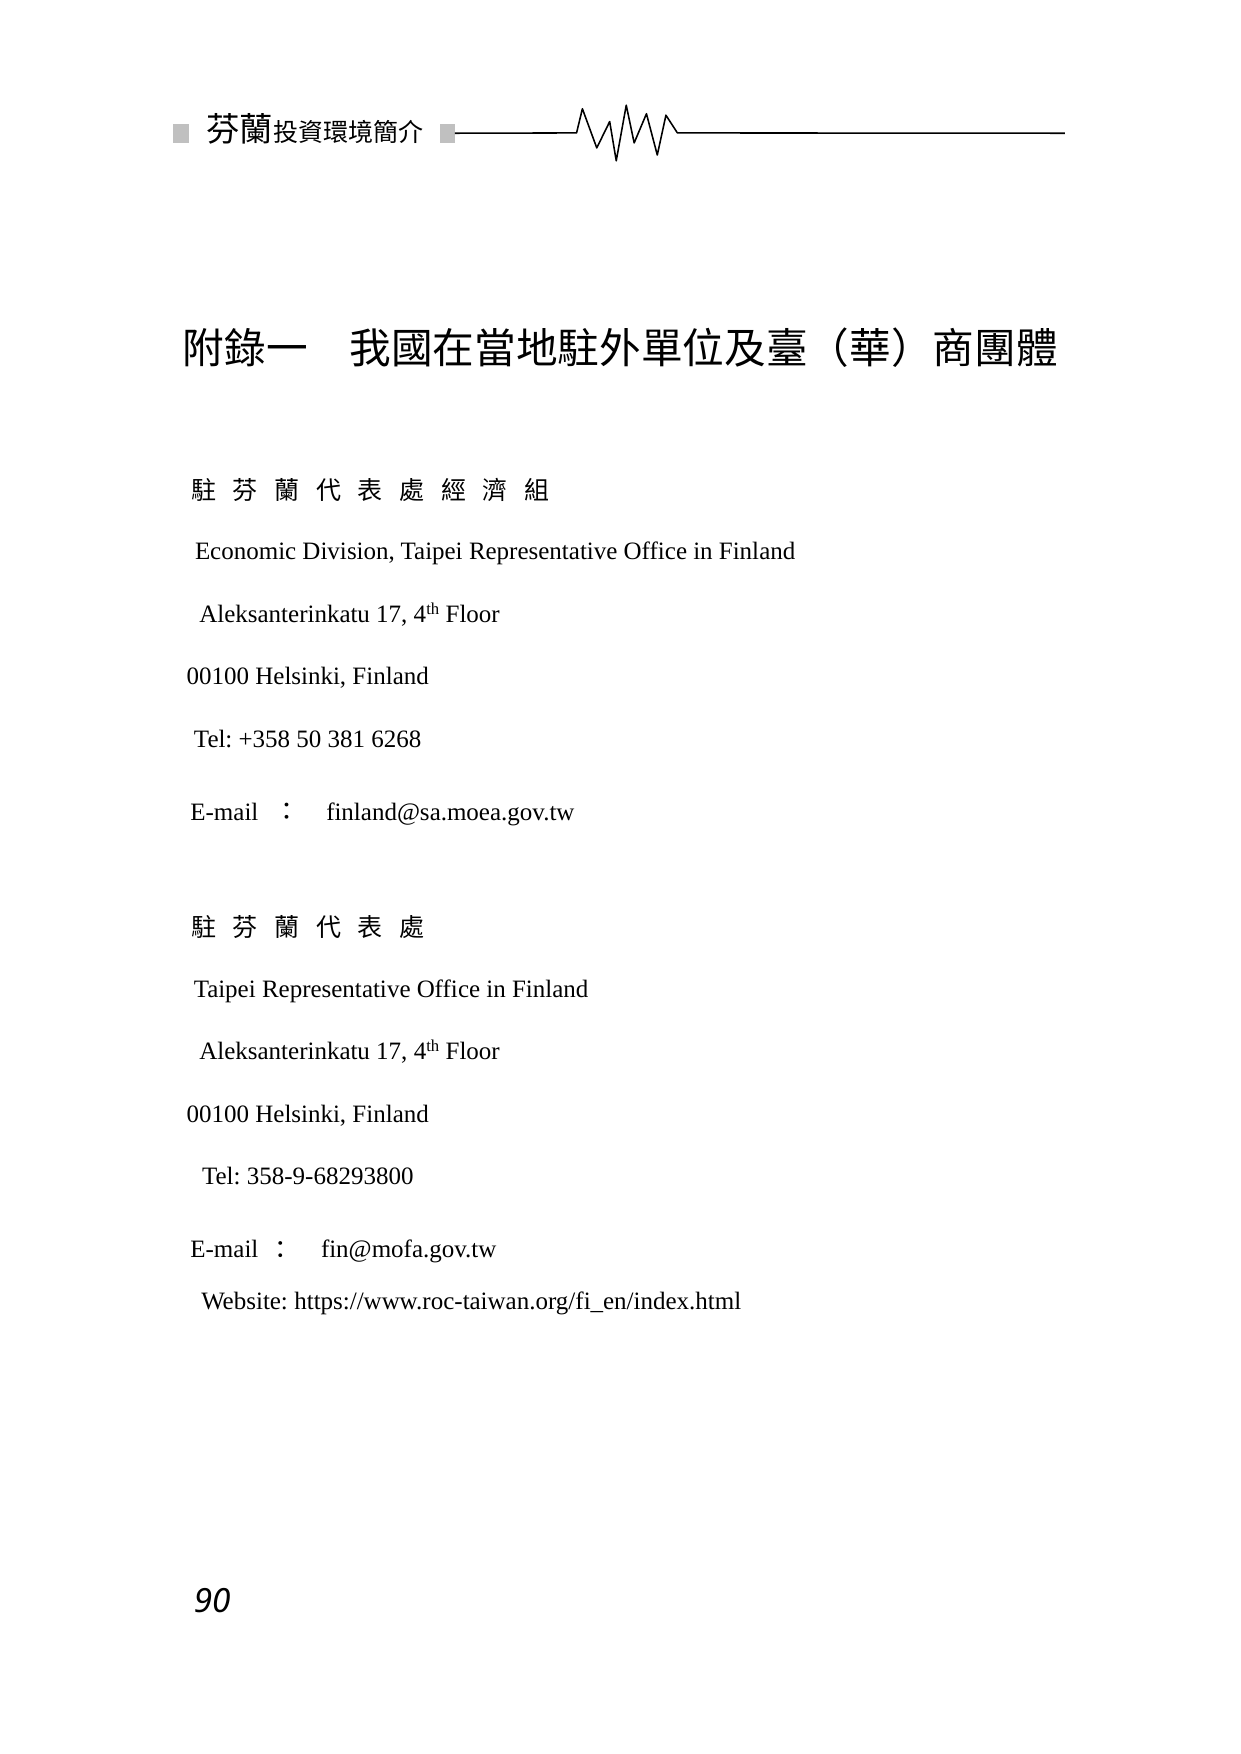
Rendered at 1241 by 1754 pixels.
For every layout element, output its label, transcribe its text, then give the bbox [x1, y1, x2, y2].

text Economic Division, Taipei Representative Office in Finland [183, 509, 1058, 572]
text 附錄一 我國在當地駐外單位及臺（華）商團體 [183, 304, 1058, 366]
text 00100 Helsinki, Finland [183, 1072, 1058, 1134]
text Aleksanterinkatu 17, 4th Floor [183, 572, 1058, 634]
text Taipei Representative Office in Finland [183, 947, 1058, 1009]
text Tel: 358-9-68293800 [183, 1134, 1058, 1197]
text E-mail：finland@sa.moea.gov.tw [183, 759, 1058, 822]
text Tel: +358 50 381 6268 [183, 697, 1058, 759]
text Website: https://www.roc-taiwan.org/fi_en/index.html [183, 1259, 1058, 1322]
text 駐芬蘭代表處 [183, 884, 1058, 947]
text E-mail：fin@mofa.gov.tw [183, 1197, 1058, 1259]
text 00100 Helsinki, Finland [183, 634, 1058, 697]
text 駐芬蘭代表處經濟組 [183, 447, 1058, 509]
text Aleksanterinkatu 17, 4th Floor [183, 1009, 1058, 1072]
